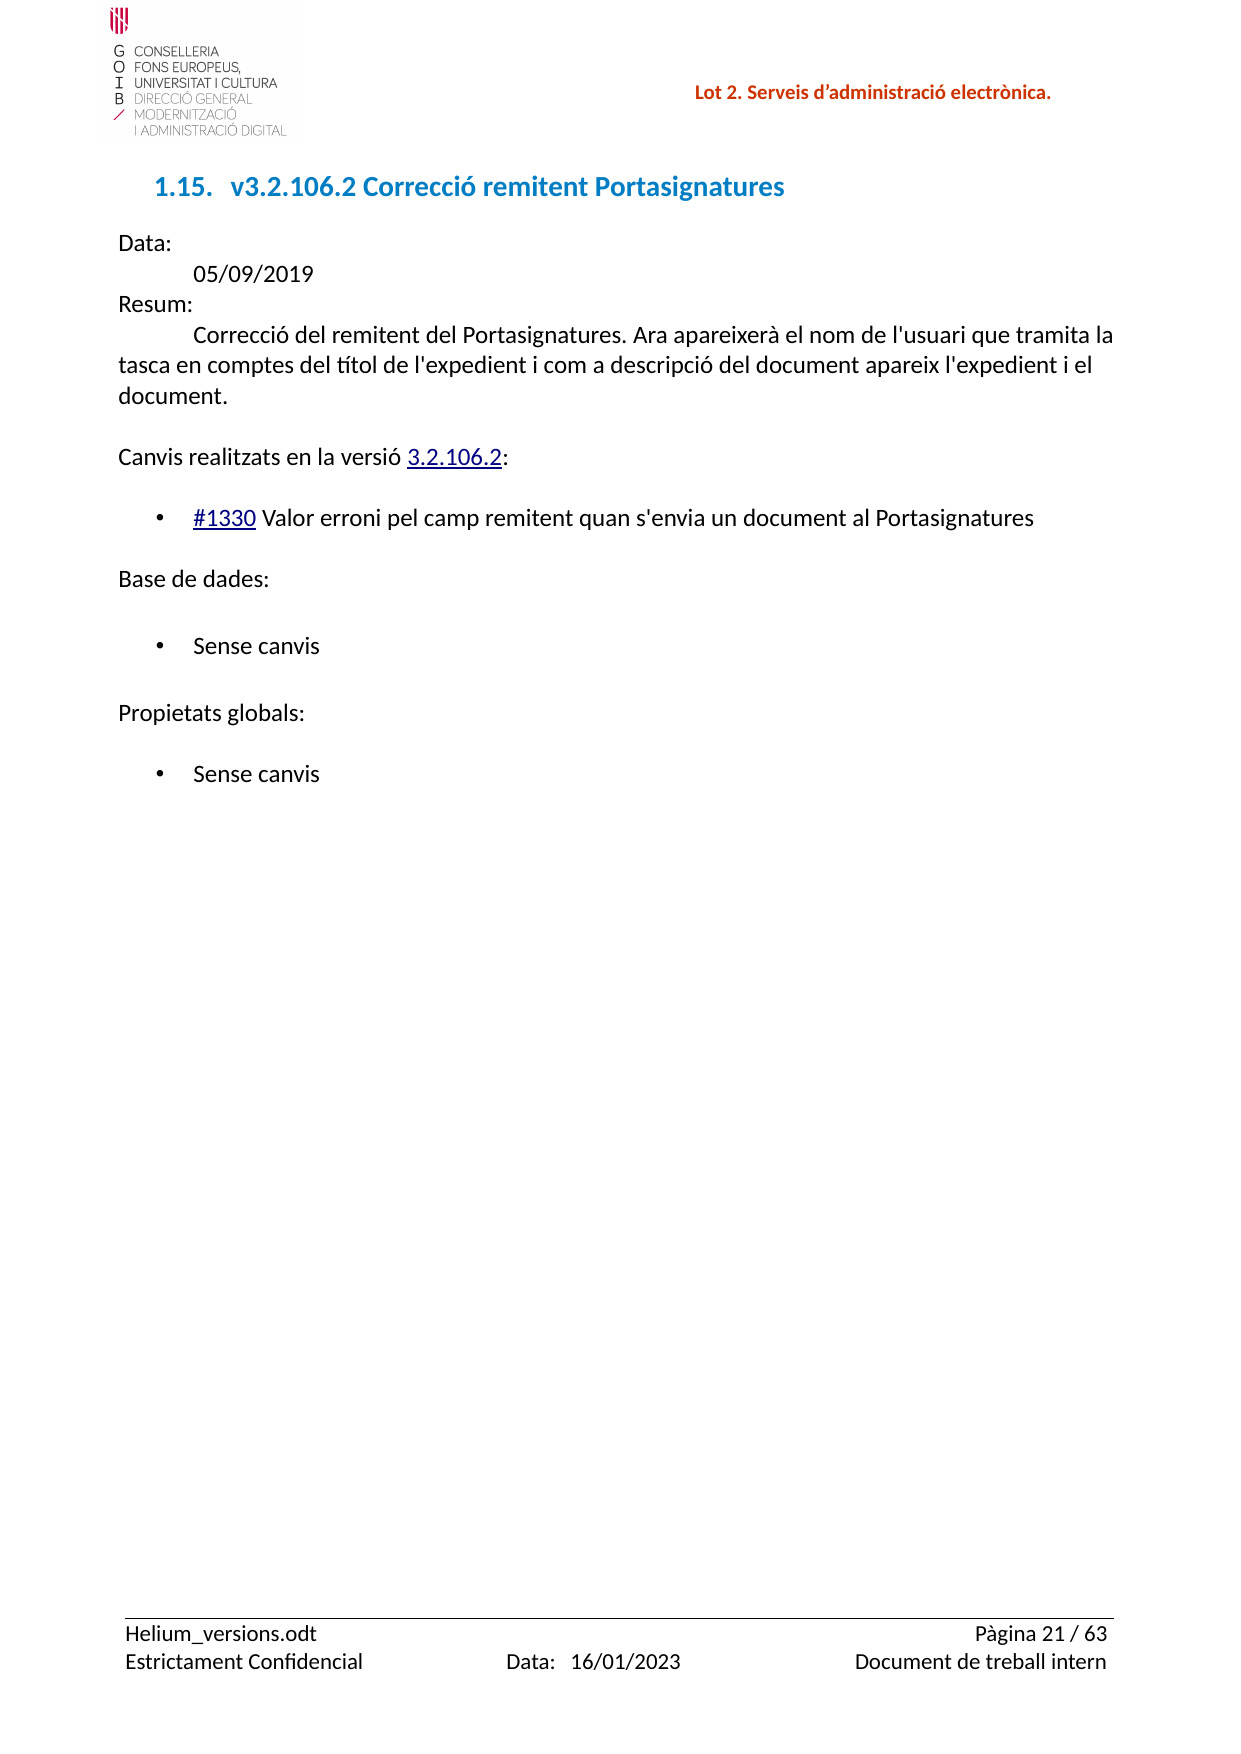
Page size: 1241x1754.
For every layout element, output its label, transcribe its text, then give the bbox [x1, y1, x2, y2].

subtitle v3.2.106.2 Correcció remitent Portasignatures [153, 168, 1122, 204]
text Base de dades: [118, 563, 1122, 594]
list Sense canvis [156, 758, 1122, 789]
text Resum: [118, 289, 1122, 319]
list #1330 Valor erroni pel camp remitent quan s'envia un document al Portasignatures [156, 502, 1122, 533]
text Canvis realitzats en la versió 3.2.106.2: [118, 441, 1122, 472]
picture [100, 0, 297, 144]
text Data: [118, 228, 1122, 258]
text Propietats globals: [118, 697, 1122, 728]
list Sense canvis [156, 630, 1122, 661]
text 05/09/2019 [118, 258, 1122, 289]
text Correcció del remitent del Portasignatures. Ara apareixerà el nom de l'usuari que tramita la tasca en comptes del títol de l'expedient i com a descripció del document apareix l'expedient i el document. [118, 319, 1122, 411]
